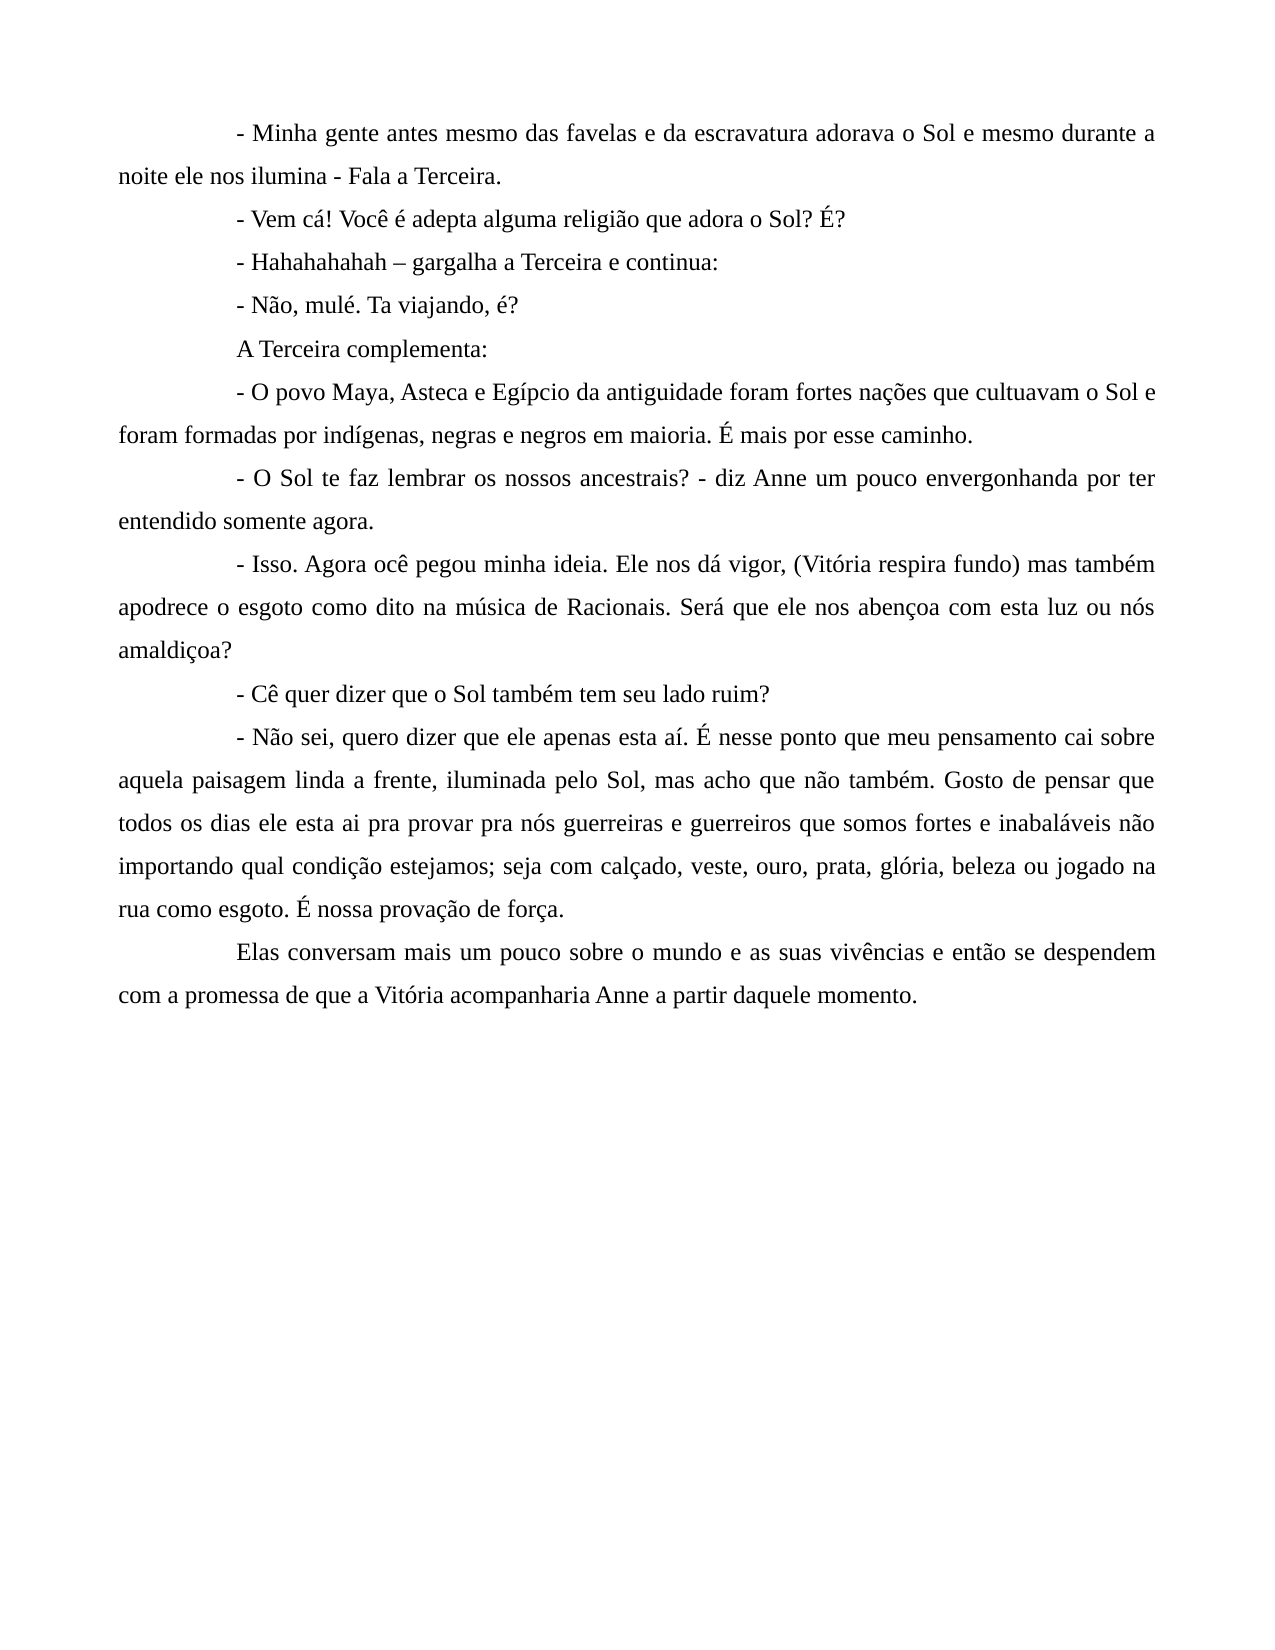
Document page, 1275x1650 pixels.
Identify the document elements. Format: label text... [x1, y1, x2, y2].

text Elas conversam mais um pouco sobre o mundo e as suas vivências e então se despendem com a promessa de que a Vitória acompanharia Anne a partir daquele momento. [118, 937, 1157, 1009]
text - O Sol te faz lembrar os nossos ancestrais? - diz Anne um pouco envergonhanda por ter entendido somente agora. [118, 463, 1157, 535]
text - Vem cá! Você é adepta alguma religião que adora o Sol? É? [118, 204, 1157, 233]
text A Terceira complementa: [118, 334, 1157, 362]
text - Não, mulé. Ta viajando, é? [118, 291, 1157, 319]
text - Não sei, quero dizer que ele apenas esta aí. É nesse ponto que meu pensamento cai sobre aquela paisagem linda a frente, iluminada pelo Sol, mas acho que não também. Gosto de pensar que todos os dias ele esta ai pra provar pra nós guerreiras e guerreiros que somos fortes e inabaláveis não importando qual condição estejamos; seja com calçado, veste, ouro, prata, glória, beleza ou jogado na rua como esgoto. É nossa provação de força. [118, 722, 1157, 923]
text - Hahahahahah – gargalha a Terceira e continua: [118, 247, 1157, 276]
text - Isso. Agora ocê pegou minha ideia. Ele nos dá vigor, (Vitória respira fundo) mas também apodrece o esgoto como dito na música de Racionais. Será que ele nos abençoa com esta luz ou nós amaldiçoa? [118, 549, 1157, 664]
text - Cê quer dizer que o Sol também tem seu lado ruim? [118, 679, 1157, 707]
text - Minha gente antes mesmo das favelas e da escravatura adorava o Sol e mesmo durante a noite ele nos ilumina - Fala a Terceira. [118, 118, 1157, 190]
text - O povo Maya, Asteca e Egípcio da antiguidade foram fortes nações que cultuavam o Sol e foram formadas por indígenas, negras e negros em maioria. É mais por esse caminho. [118, 377, 1157, 449]
